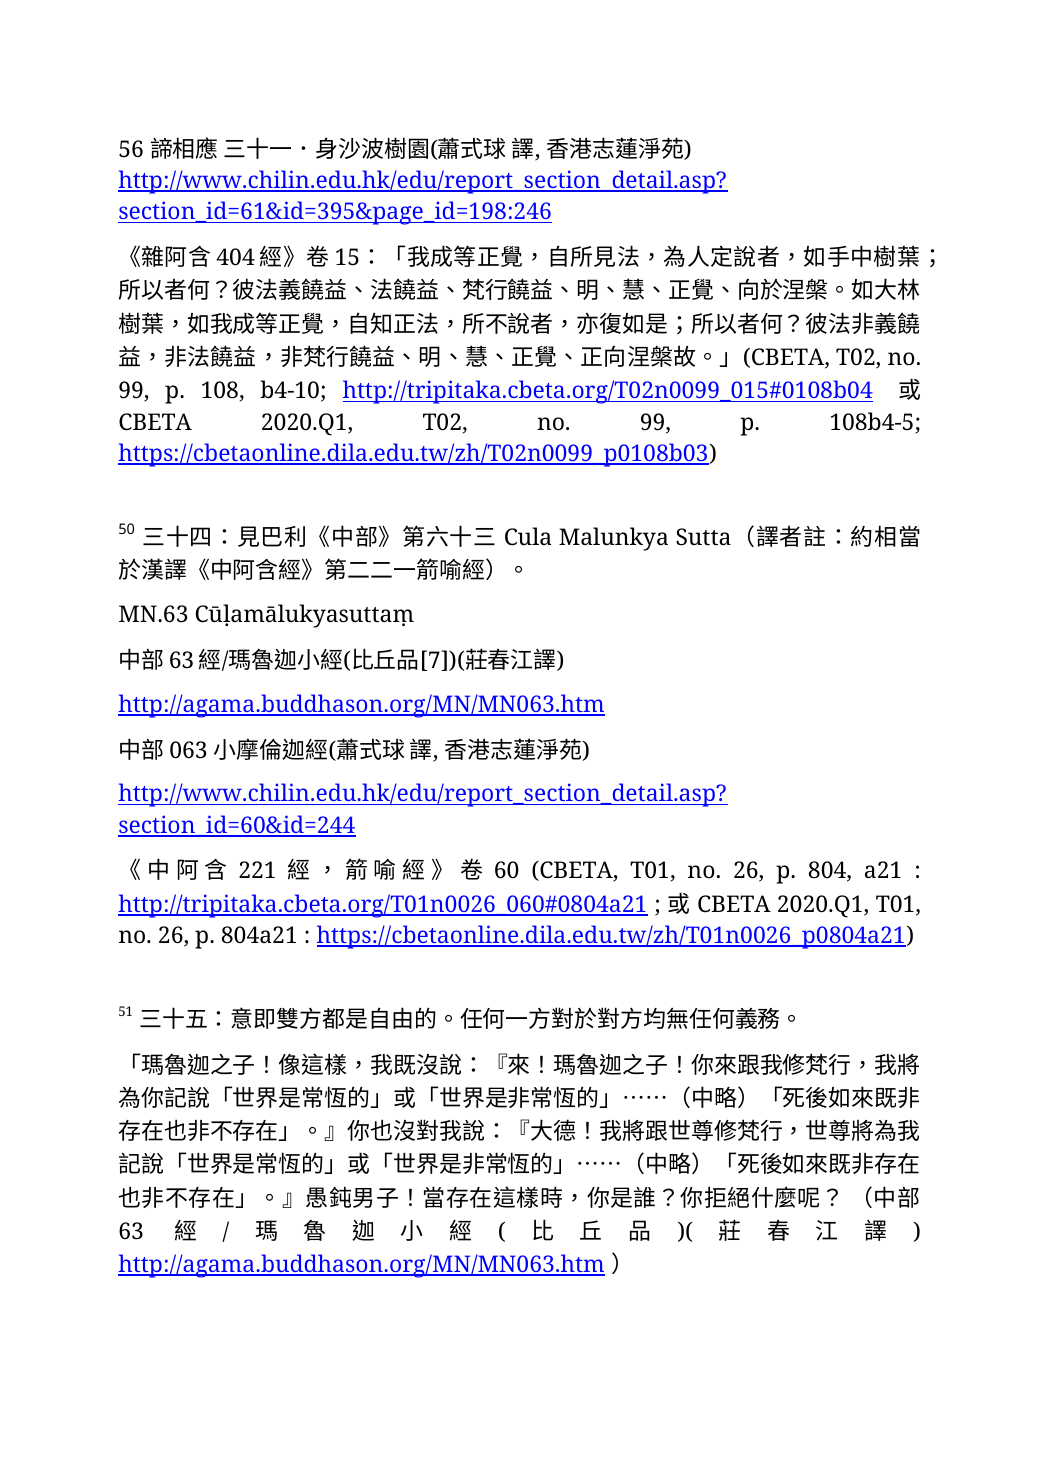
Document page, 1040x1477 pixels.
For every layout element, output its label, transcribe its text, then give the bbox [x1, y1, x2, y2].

text MN.63 Cūḷamālukyasuttaṃ [118, 598, 921, 629]
text 《中阿含221經，箭喻經》卷60 (CBETA, T01, no. 26, p. 804, a21 : http://tripitaka.cbeta.org/T01n0026_060#0804a21 ; 或 CBETA 2020.Q1, T01, no. 26, p. 804a21 : https://cbetaonline.dila.edu.tw/zh/T01n0026_p0804a21) [118, 852, 921, 950]
text 三十五：意即雙方都是自由的。任何一方對於對方均無任何義務。 [118, 1001, 921, 1034]
text 中部 063 小摩倫迦經(蕭式球 譯, 香港志蓮淨苑) [118, 731, 921, 765]
text 《雜阿含404經》卷15：「我成等正覺，自所見法，為人定說者，如手中樹葉；所以者何？彼法義饒益、法饒益、梵行饒益、明、慧、正覺、向於涅槃。如大林樹葉，如我成等正覺，自知正法，所不說者，亦復如是；所以者何？彼法非義饒益，非法饒益，非梵行饒益、明、慧、正覺、正向涅槃故。」(CBETA, T02, no. 99, p. 108, b4-10; http://tripitaka.cbeta.org/T02n0099_015#0108b04 或 CBETA 2020.Q1, T02, no. 99, p. 108b4-5; https://cbetaonline.dila.edu.tw/zh/T02n0099_p0108b03) [118, 239, 921, 468]
text 56 諦相應 三十一．身沙波樹園(蕭式球 譯, 香港志蓮淨苑) http://www.chilin.edu.hk/edu/report_section_detail.asp?section_id=61&id=395&page_id=198:246 [118, 131, 921, 226]
text 中部63經/瑪魯迦小經(比丘品[7])(莊春江譯) [118, 642, 921, 675]
text 「瑪魯迦之子！像這樣，我既沒說：『來！瑪魯迦之子！你來跟我修梵行，我將為你記說「世界是常恆的」或「世界是非常恆的」……（中略）「死後如來既非存在也非不存在」。』你也沒對我說：『大德！我將跟世尊修梵行，世尊將為我記說「世界是常恆的」或「世界是非常恆的」……（中略）「死後如來既非存在也非不存在」。』愚鈍男子！當存在這樣時，你是誰？你拒絕什麼呢？ （中部63經/瑪魯迦小經(比丘品)(莊春江譯) http://agama.buddhason.org/MN/MN063.htm ） [118, 1046, 921, 1279]
text http://agama.buddhason.org/MN/MN063.htm [118, 688, 921, 719]
text 三十四：見巴利《中部》第六十三 Cula Malunkya Sutta（譯者註：約相當於漢譯《中阿含經》第二二一箭喻經）。 [118, 518, 921, 586]
text http://www.chilin.edu.hk/edu/report_section_detail.asp?section_id=60&id=244 [118, 777, 921, 840]
